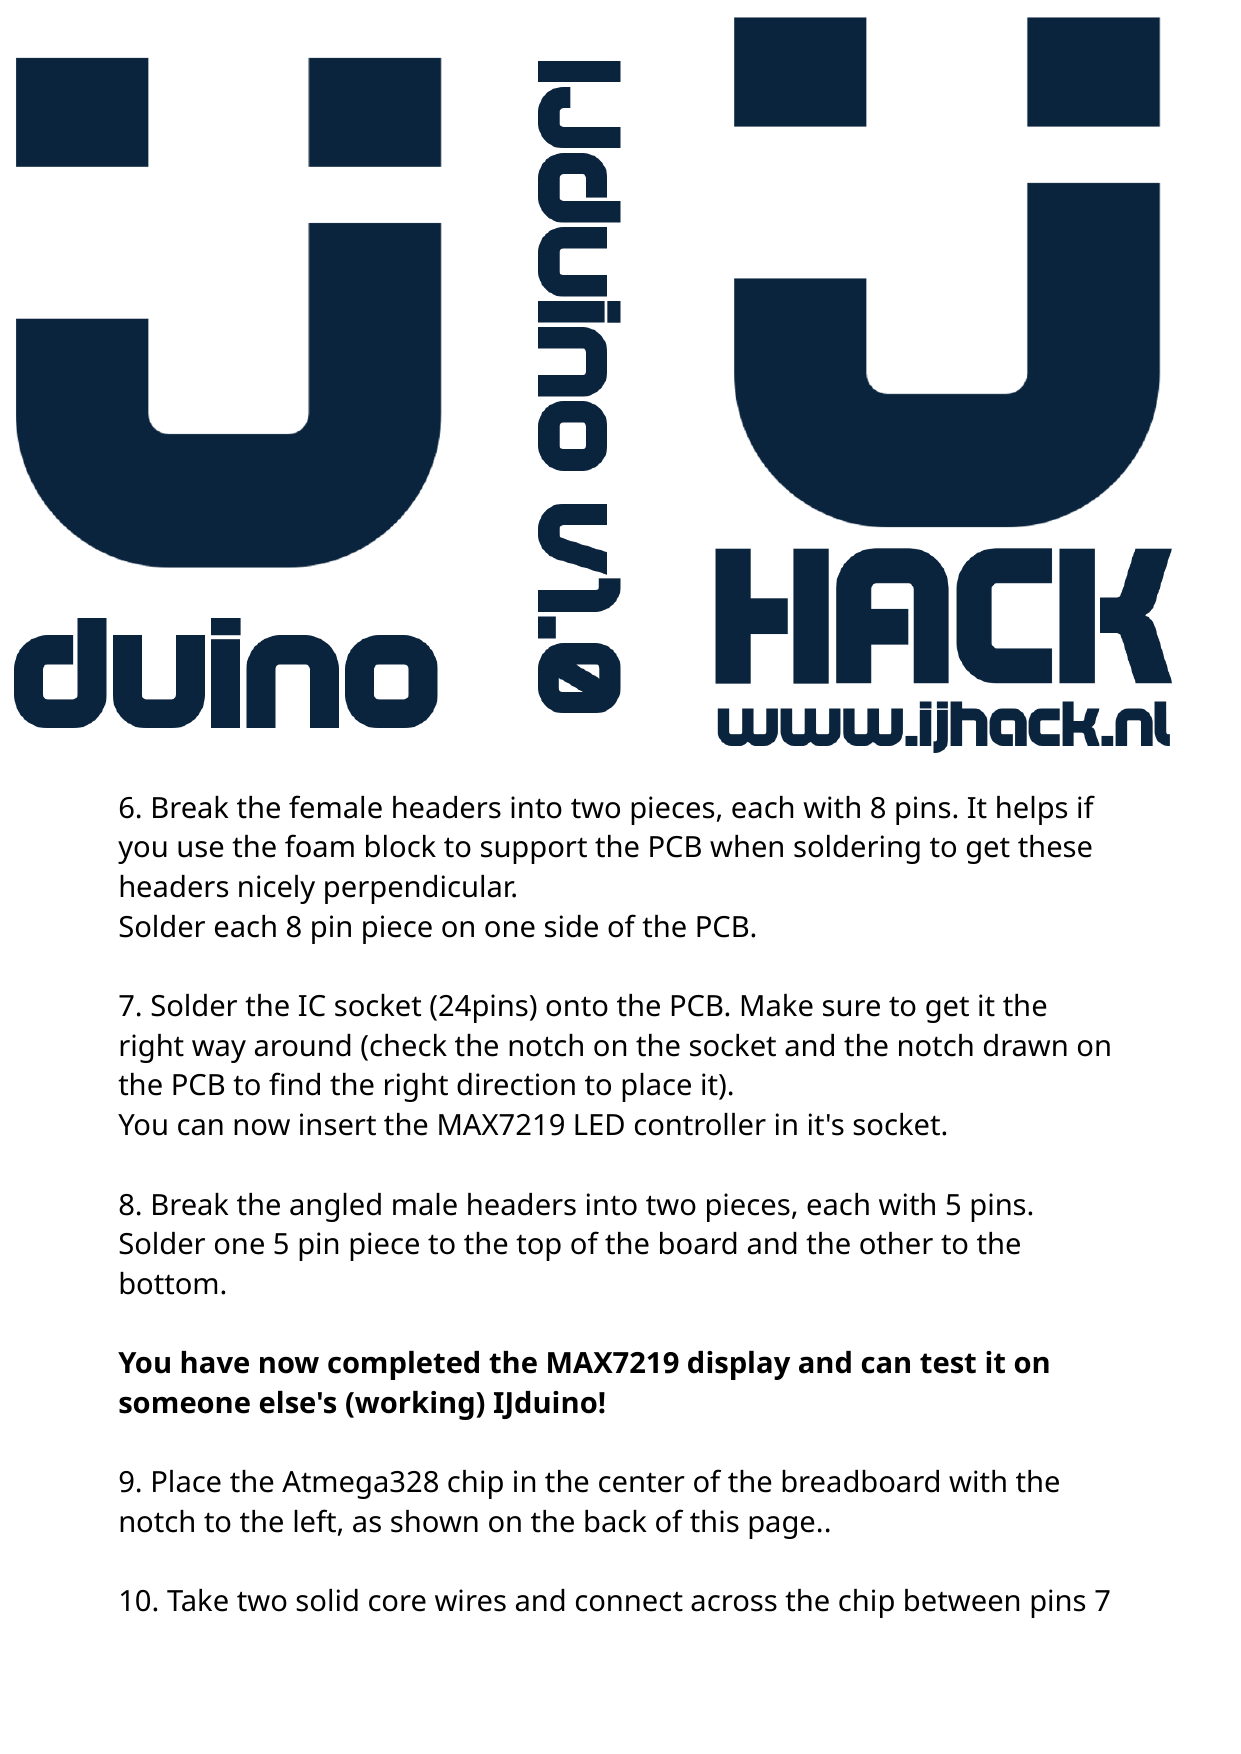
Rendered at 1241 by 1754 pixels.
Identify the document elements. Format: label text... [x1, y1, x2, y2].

text Solder one 5 pin piece to the top of the board and the other to the bottom. [118, 1223, 1122, 1303]
text 9. Place the Atmega328 chip in the center of the breadboard with the notch to the left, as shown on the back of this page.. [118, 1462, 1122, 1541]
picture [0, 0, 1207, 787]
text 6. Break the female headers into two pieces, each with 8 pins. It helps if you use the foam block to support the PCB when soldering to get these headers nicely perpendicular. [118, 787, 1122, 906]
text 10. Take two solid core wires and connect across the chip between pins 7 [118, 1581, 1122, 1620]
text Solder each 8 pin piece on one side of the PCB. [118, 906, 1122, 946]
text You have now completed the MAX7219 display and can test it on someone else's (working) IJduino! [118, 1342, 1122, 1422]
text 8. Break the angled male headers into two pieces, each with 5 pins. [118, 1184, 1122, 1223]
text 7. Solder the IC socket (24pins) onto the PCB. Make sure to get it the right way around (check the notch on the socket and the notch drawn on the PCB to find the right direction to place it). [118, 985, 1122, 1104]
text You can now insert the MAX7219 LED controller in it's socket. [118, 1104, 1122, 1144]
